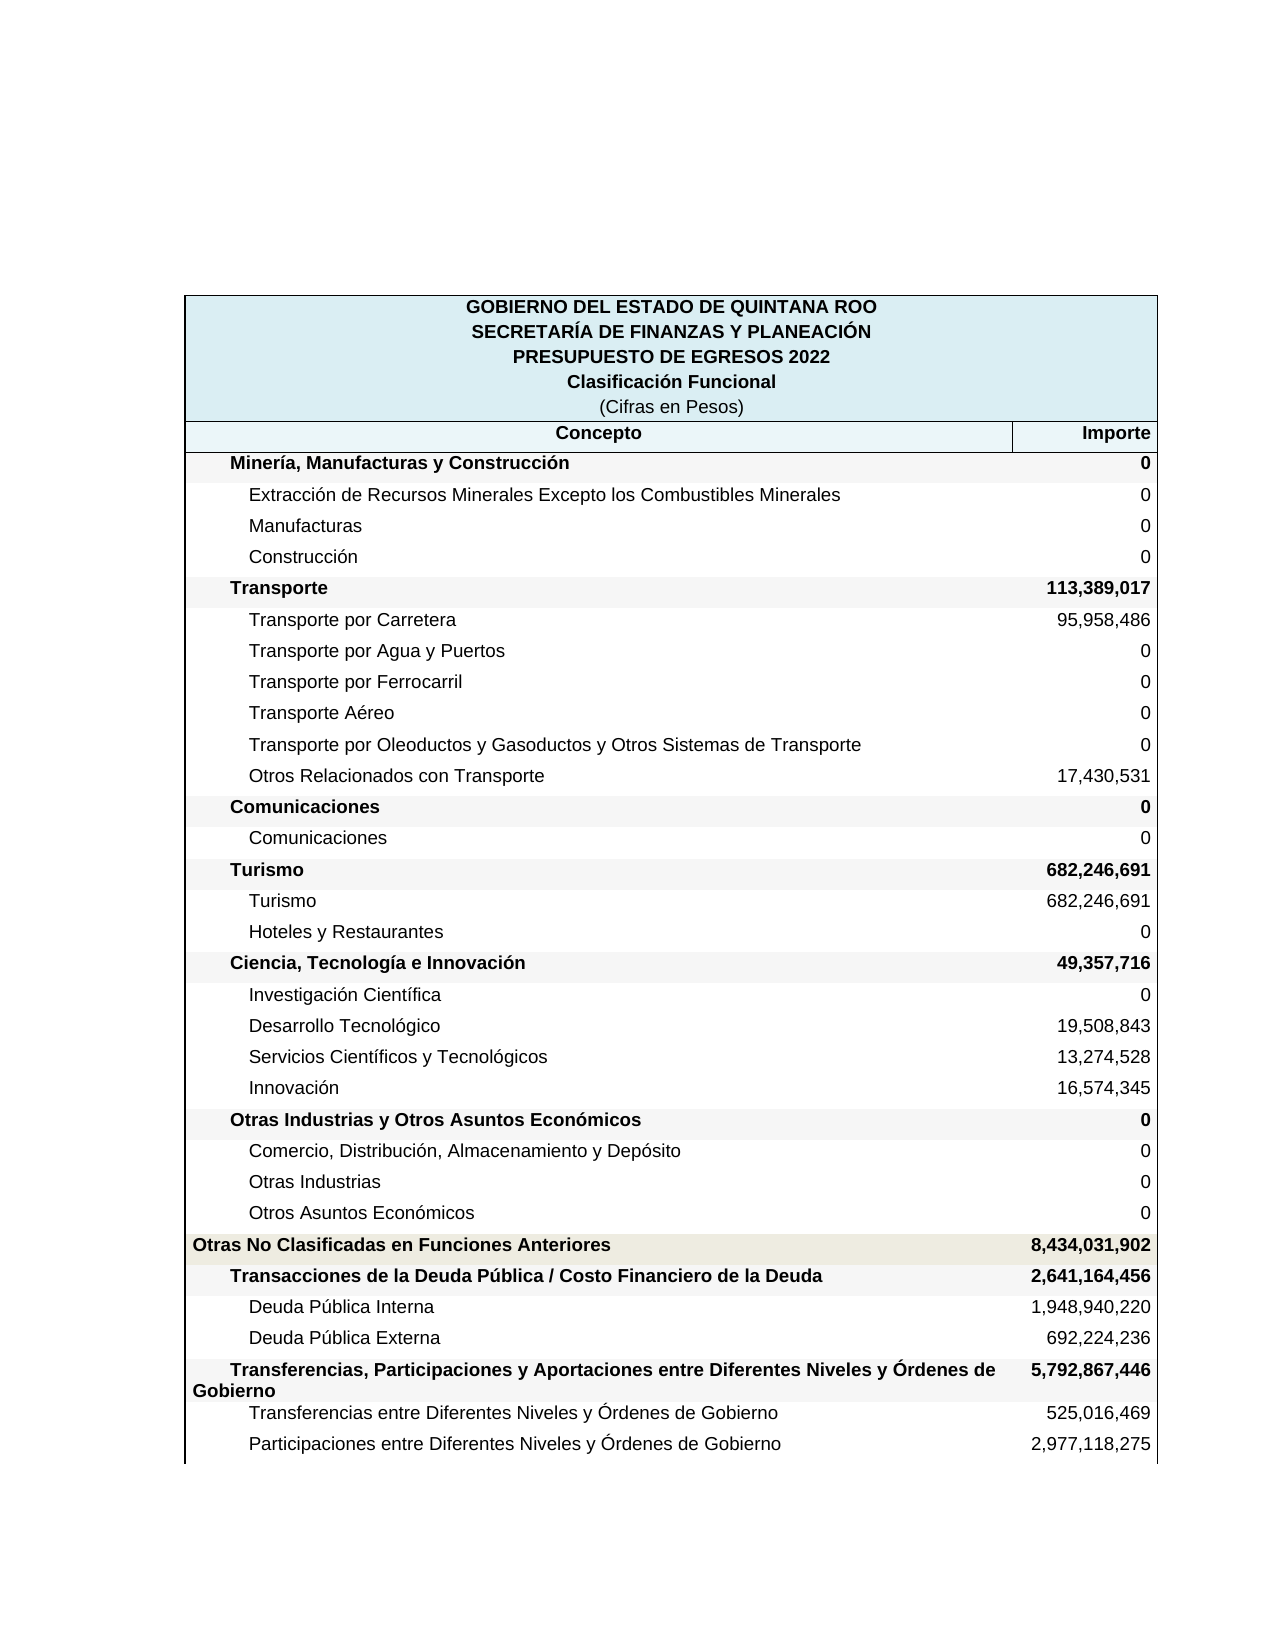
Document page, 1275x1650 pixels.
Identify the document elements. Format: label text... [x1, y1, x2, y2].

table_cell Importe [1013, 422, 1157, 452]
table_cell Otras Industrias y Otros Asuntos Económicos [186, 1109, 1012, 1140]
table_cell 525,016,469 [1012, 1402, 1157, 1433]
table_cell Transporte por Agua y Puertos [186, 640, 1012, 671]
table_cell Transporte por Carretera [186, 609, 1012, 640]
table_cell Hoteles y Restaurantes [186, 921, 1012, 952]
table_cell Comunicaciones [186, 796, 1012, 827]
table_cell 19,508,843 [1012, 1015, 1157, 1046]
table_cell Transferencias entre Diferentes Niveles y Órdenes de Gobierno [186, 1402, 1012, 1433]
table_cell 5,792,867,446 [1012, 1359, 1157, 1402]
table_cell 0 [1012, 640, 1157, 671]
table_cell Concepto [186, 422, 1012, 452]
table_cell 0 [1012, 546, 1157, 577]
table_cell Transporte por Ferrocarril [186, 671, 1012, 702]
table_cell Deuda Pública Interna [186, 1296, 1012, 1327]
table_header GOBIERNO DEL ESTADO DE QUINTANA ROO SECRETARÍA DE FINANZAS Y PLANEACIÓN PRESUPUESTO DE EGRESOS 2022 Clasificación Funcional (Cifras en Pesos) [186, 296, 1157, 421]
table_cell 682,246,691 [1012, 859, 1157, 890]
table_cell 0 [1012, 671, 1157, 702]
table_cell 0 [1012, 484, 1157, 515]
table_cell 13,274,528 [1012, 1046, 1157, 1077]
table_cell 682,246,691 [1012, 890, 1157, 921]
table_cell Transferencias, Participaciones y Aportaciones entre Diferentes Niveles y Órdenes de Gobierno [186, 1359, 1012, 1402]
table_cell 0 [1012, 702, 1157, 733]
table_cell Transporte Aéreo [186, 702, 1012, 733]
table_cell Desarrollo Tecnológico [186, 1015, 1012, 1046]
table_cell Transacciones de la Deuda Pública / Costo Financiero de la Deuda [186, 1265, 1012, 1296]
table_cell 0 [1012, 1171, 1157, 1202]
table_cell Minería, Manufacturas y Construcción [186, 453, 1012, 483]
table_cell 1,948,940,220 [1012, 1296, 1157, 1327]
table_cell Extracción de Recursos Minerales Excepto los Combustibles Minerales [186, 484, 1012, 515]
table_cell Turismo [186, 890, 1012, 921]
table_cell 49,357,716 [1012, 952, 1157, 983]
table_cell Transporte por Oleoductos y Gasoductos y Otros Sistemas de Transporte [186, 734, 1012, 765]
table_cell 0 [1012, 984, 1157, 1015]
table_cell Turismo [186, 859, 1012, 890]
table_cell 2,641,164,456 [1012, 1265, 1157, 1296]
table_cell Otras Industrias [186, 1171, 1012, 1202]
table_cell Otros Asuntos Económicos [186, 1202, 1012, 1233]
table_cell 0 [1012, 1109, 1157, 1140]
table_cell Servicios Científicos y Tecnológicos [186, 1046, 1012, 1077]
table_cell 95,958,486 [1012, 609, 1157, 640]
table_cell Comercio, Distribución, Almacenamiento y Depósito [186, 1140, 1012, 1171]
table_cell Ciencia, Tecnología e Innovación [186, 952, 1012, 983]
table_cell 0 [1012, 734, 1157, 765]
table_cell 0 [1012, 921, 1157, 952]
table_cell Manufacturas [186, 515, 1012, 546]
table_cell Innovación [186, 1077, 1012, 1108]
table_cell 0 [1012, 453, 1157, 483]
table_cell 2,977,118,275 [1012, 1433, 1157, 1464]
table_cell Otros Relacionados con Transporte [186, 765, 1012, 796]
table_cell 17,430,531 [1012, 765, 1157, 796]
table_cell Investigación Científica [186, 984, 1012, 1015]
table_cell 16,574,345 [1012, 1077, 1157, 1108]
table_cell Participaciones entre Diferentes Niveles y Órdenes de Gobierno [186, 1433, 1012, 1464]
table_cell 692,224,236 [1012, 1327, 1157, 1358]
table_cell 0 [1012, 827, 1157, 858]
table_cell Deuda Pública Externa [186, 1327, 1012, 1358]
table_cell 0 [1012, 515, 1157, 546]
table_cell 8,434,031,902 [1012, 1234, 1157, 1265]
table_cell 113,389,017 [1012, 577, 1157, 608]
table_cell Construcción [186, 546, 1012, 577]
table_cell Otras No Clasificadas en Funciones Anteriores [186, 1234, 1012, 1265]
table_cell Comunicaciones [186, 827, 1012, 858]
table_cell Transporte [186, 577, 1012, 608]
table_cell 0 [1012, 1140, 1157, 1171]
table_cell 0 [1012, 796, 1157, 827]
table_cell 0 [1012, 1202, 1157, 1233]
